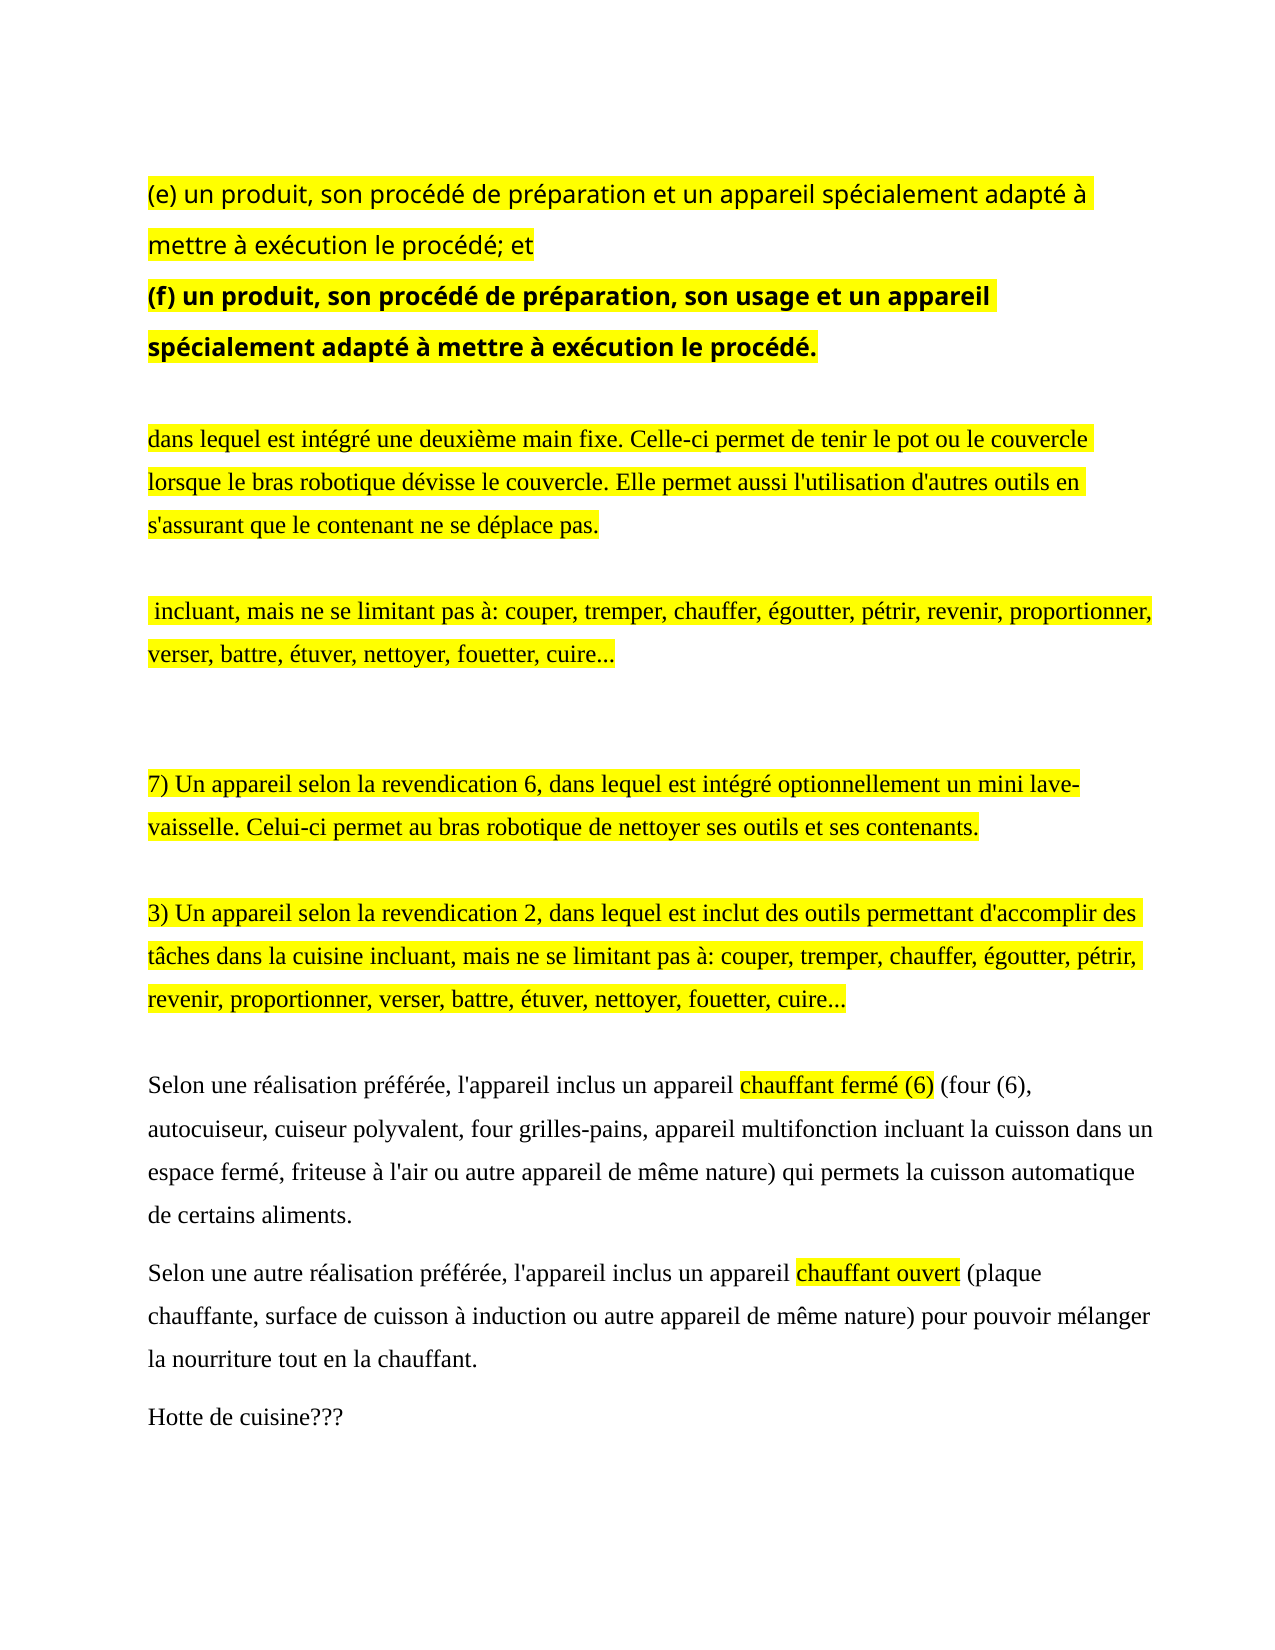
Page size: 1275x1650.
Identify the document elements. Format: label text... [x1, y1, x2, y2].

text (f) un produit, son procédé de préparation, son usage et un appareil spécialement adapté à mettre à exécution le procédé. [148, 278, 1157, 363]
text (e) un produit, son procédé de préparation et un appareil spécialement adapté à mettre à exécution le procédé; et [148, 176, 1157, 261]
text 3) Un appareil selon la revendication 2, dans lequel est inclut des outils permettant d'accomplir des tâches dans la cuisine incluant, mais ne se limitant pas à: couper, tremper, chauffer, égoutter, pétrir, revenir, proportionner, verser, battre, étuver, nettoyer, fouetter, cuire... [148, 898, 1157, 1013]
text Hotte de cuisine??? [148, 1402, 1157, 1430]
text incluant, mais ne se limitant pas à: couper, tremper, chauffer, égoutter, pétrir, revenir, proportionner, verser, battre, étuver, nettoyer, fouetter, cuire... [148, 596, 1157, 668]
text Selon une autre réalisation préférée, l'appareil inclus un appareil chauffant ouvert (plaque chauffante, surface de cuisson à induction ou autre appareil de même nature) pour pouvoir mélanger la nourriture tout en la chauffant. [148, 1258, 1157, 1373]
text 7) Un appareil selon la revendication 6, dans lequel est intégré optionnellement un mini lave-vaisselle. Celui-ci permet au bras robotique de nettoyer ses outils et ses contenants. [148, 769, 1157, 841]
text Selon une réalisation préférée, l'appareil inclus un appareil chauffant fermé (6) (four (6), autocuiseur, cuiseur polyvalent, four grilles-pains, appareil multifonction incluant la cuisson dans un espace fermé, friteuse à l'air ou autre appareil de même nature) qui permets la cuisson automatique de certains aliments. [148, 1071, 1157, 1229]
text dans lequel est intégré une deuxième main fixe. Celle-ci permet de tenir le pot ou le couvercle lorsque le bras robotique dévisse le couvercle. Elle permet aussi l'utilisation d'autres outils en s'assurant que le contenant ne se déplace pas. [148, 424, 1157, 539]
